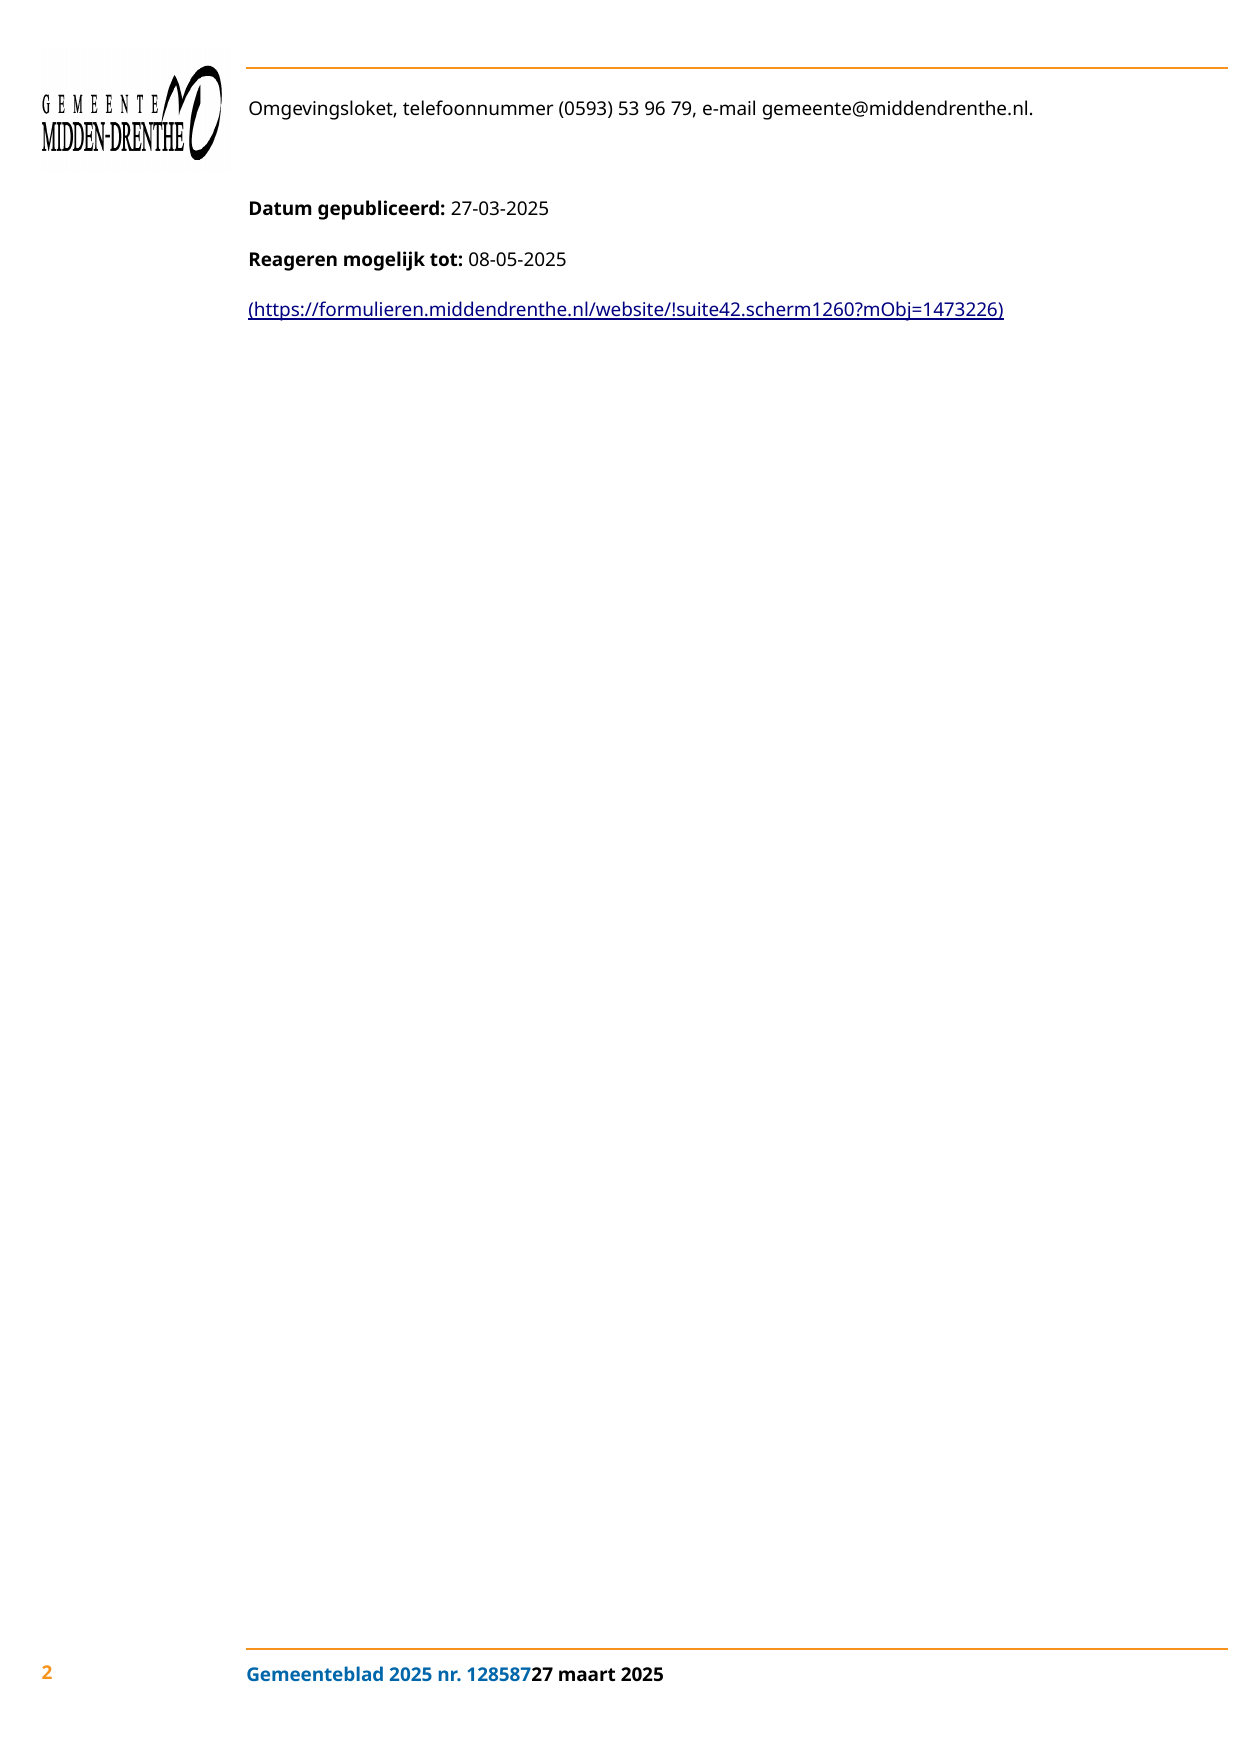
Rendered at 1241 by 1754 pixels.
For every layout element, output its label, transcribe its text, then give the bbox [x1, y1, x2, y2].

text (https://formulieren.middendrenthe.nl/website/!suite42.scherm1260?mObj=1473226) [248, 296, 1152, 322]
text Datum gepubliceerd: 27-03-2025 [248, 196, 1152, 221]
picture [41, 47, 231, 172]
text Omgevingsloket, telefoonnummer (0593) 53 96 79, e-mail gemeente@middendrenthe.nl. [248, 95, 1152, 121]
text Reageren mogelijk tot: 08-05-2025 [248, 246, 1152, 272]
